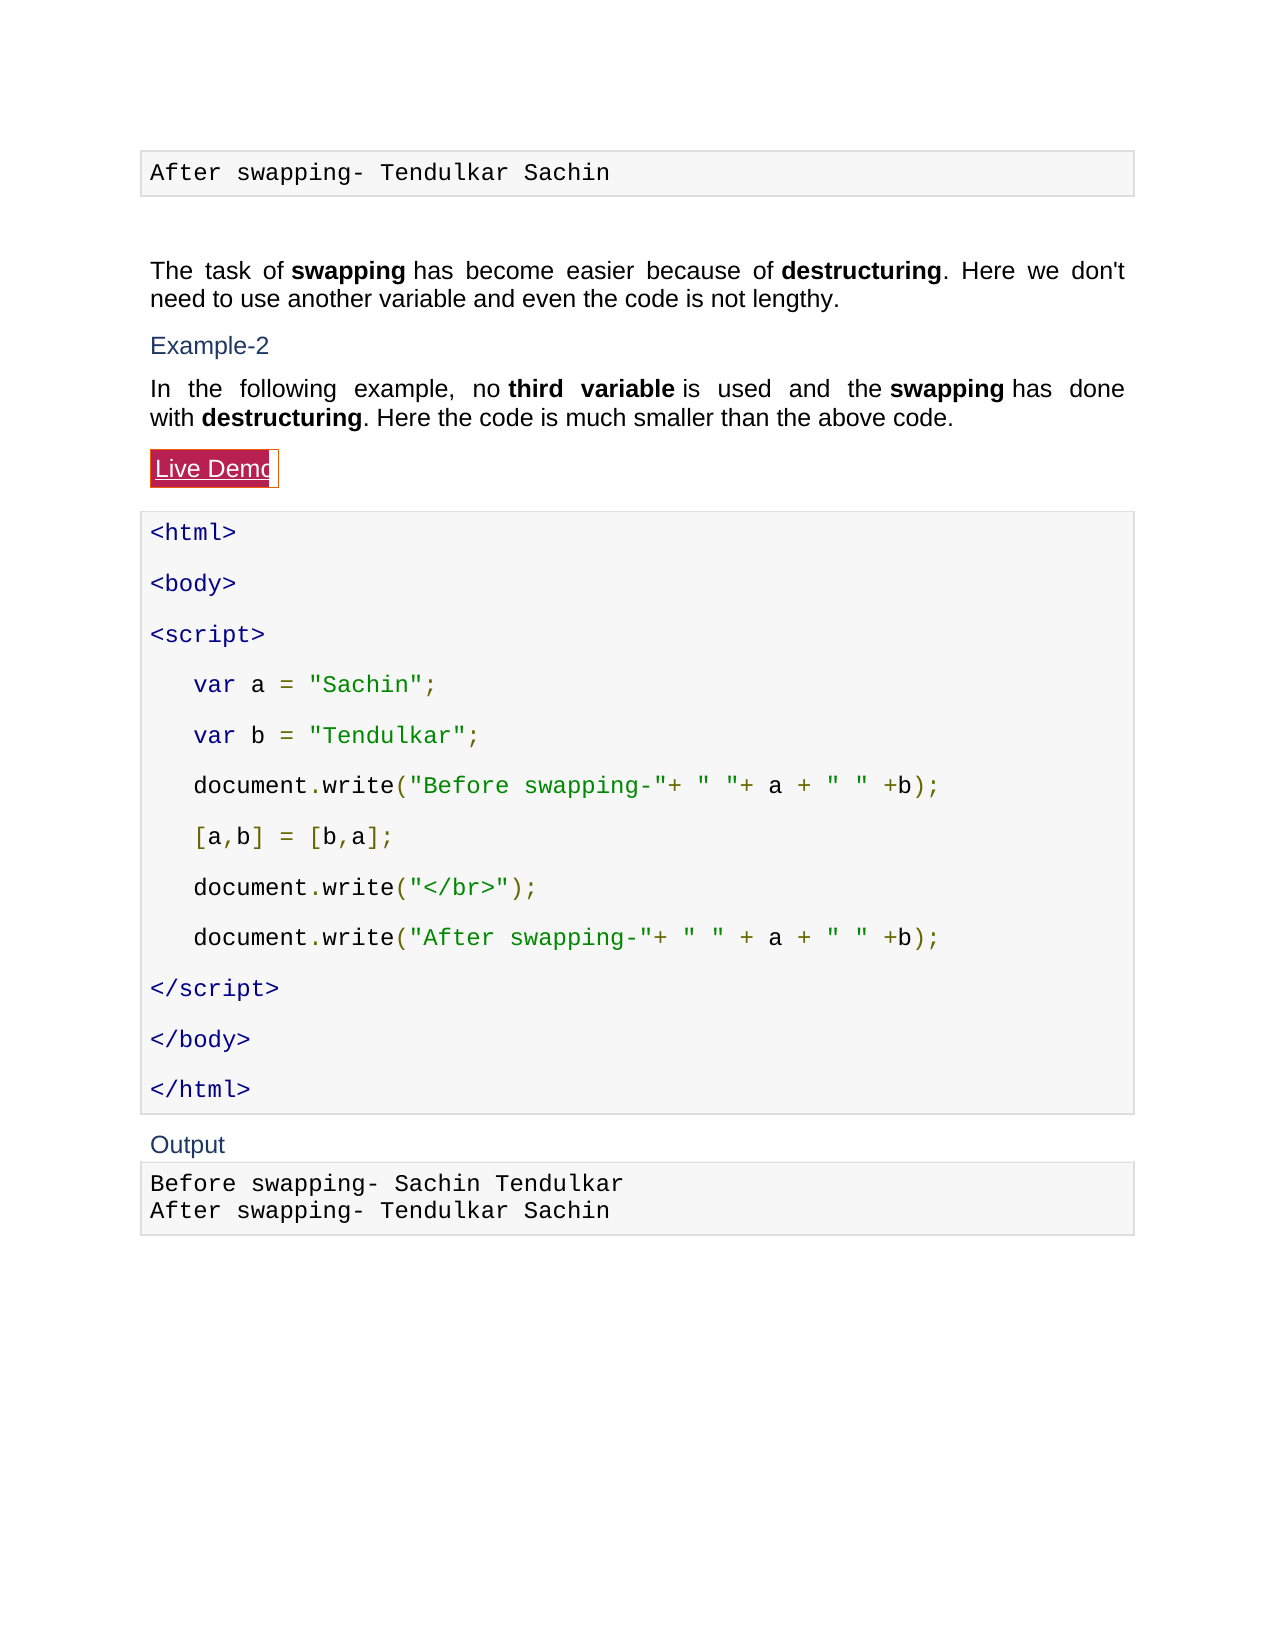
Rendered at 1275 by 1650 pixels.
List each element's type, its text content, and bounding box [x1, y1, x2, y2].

subtitle Example-2 [150, 331, 1125, 359]
text <html> [142, 512, 1133, 548]
text var a = "Sachin"; [142, 663, 1133, 700]
text Live Demo [151, 450, 278, 487]
text document.write("After swapping-"+ " " + a + " " +b); [142, 916, 1133, 953]
text After swapping- Tendulkar Sachin [142, 1188, 1133, 1234]
text document.write("Before swapping-"+ " "+ a + " " +b); [142, 764, 1133, 801]
text In the following example, no third variable is used and the swapping has done with destructuring. Here the code is much smaller than the above code. [150, 374, 1125, 432]
text <script> [142, 612, 1133, 649]
text <body> [142, 561, 1133, 598]
text The task of swapping has become easier because of destructuring. Here we don't need to use another variable and even the code is not lengthy. [150, 256, 1125, 313]
text Before swapping- Sachin Tendulkar [142, 1163, 1133, 1188]
text After swapping- Tendulkar Sachin [142, 152, 1133, 195]
text [a,b] = [b,a]; [142, 814, 1133, 852]
subtitle Output [150, 1130, 1125, 1159]
text </script> [142, 966, 1133, 1003]
text document.write("</br>"); [142, 865, 1133, 902]
text var b = "Tendulkar"; [142, 713, 1133, 750]
text </html> [142, 1068, 1133, 1113]
text </body> [142, 1017, 1133, 1054]
text [279, 449, 1125, 487]
